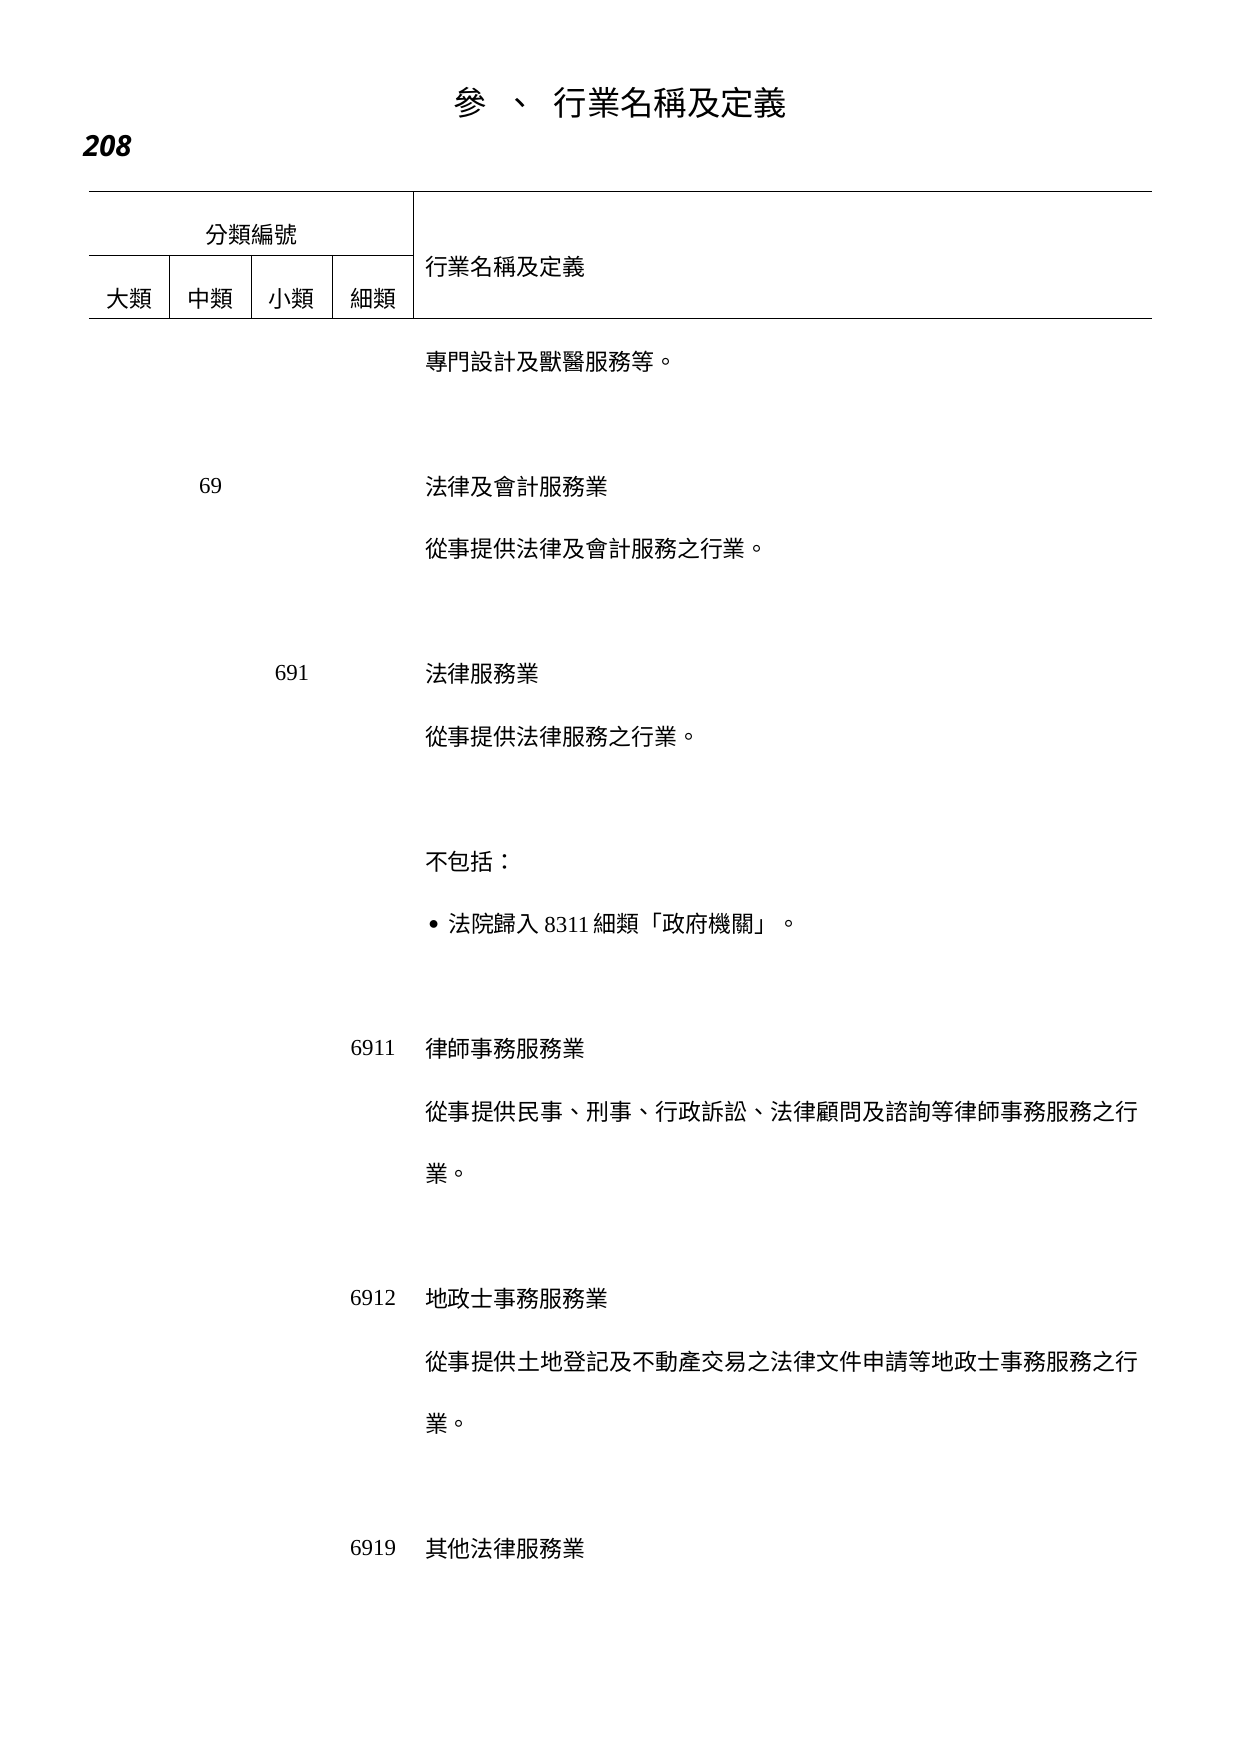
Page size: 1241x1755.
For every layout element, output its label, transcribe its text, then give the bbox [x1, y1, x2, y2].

table_cell 小類 [252, 256, 332, 318]
table_cell 法律服務業 從事提供法律服務之行業。 不包括： 法院歸入8311細類「政府機關」。 [414, 631, 1152, 1006]
table_cell [89, 1006, 170, 1256]
table_cell 細類 [333, 256, 413, 318]
table_cell 地政士事務服務業 從事提供土地登記及不動產交易之法律文件申請等地政士事務服務之行業。 [414, 1256, 1152, 1506]
table_cell [332, 631, 413, 1006]
table_cell [89, 1256, 170, 1506]
table_cell [251, 319, 332, 443]
table_cell 6911 [332, 1006, 413, 1256]
table_cell 大類 [89, 256, 169, 318]
table_cell [251, 1256, 332, 1506]
table_cell 其他法律服務業 [414, 1506, 1152, 1568]
table_cell [251, 1006, 332, 1256]
table_cell [170, 631, 251, 1006]
table_cell [170, 1256, 251, 1506]
table_cell [251, 1506, 332, 1568]
table_cell [251, 443, 332, 631]
table_header 行業名稱及定義 [414, 192, 1152, 318]
table_cell 691 [251, 631, 332, 1006]
table_cell [170, 319, 251, 443]
table_cell [332, 443, 413, 631]
table_cell 6919 [332, 1506, 413, 1568]
table_cell 法律及會計服務業 從事提供法律及會計服務之行業。 [414, 443, 1152, 631]
table_cell [89, 631, 170, 1006]
table_cell [332, 319, 413, 443]
table_cell 律師事務服務業 從事提供民事、刑事、行政訴訟、法律顧問及諮詢等律師事務服務之行業。 [414, 1006, 1152, 1256]
table_cell 69 [170, 443, 251, 631]
table_cell 6912 [332, 1256, 413, 1506]
table_cell [170, 1006, 251, 1256]
table_cell [89, 1506, 170, 1568]
table_header 分類編號 [89, 192, 413, 255]
table_cell [170, 1506, 251, 1568]
table_cell [89, 443, 170, 631]
table_cell [89, 319, 170, 443]
table_cell 專門設計及獸醫服務等。 [414, 319, 1152, 443]
table_cell 中類 [170, 256, 251, 318]
